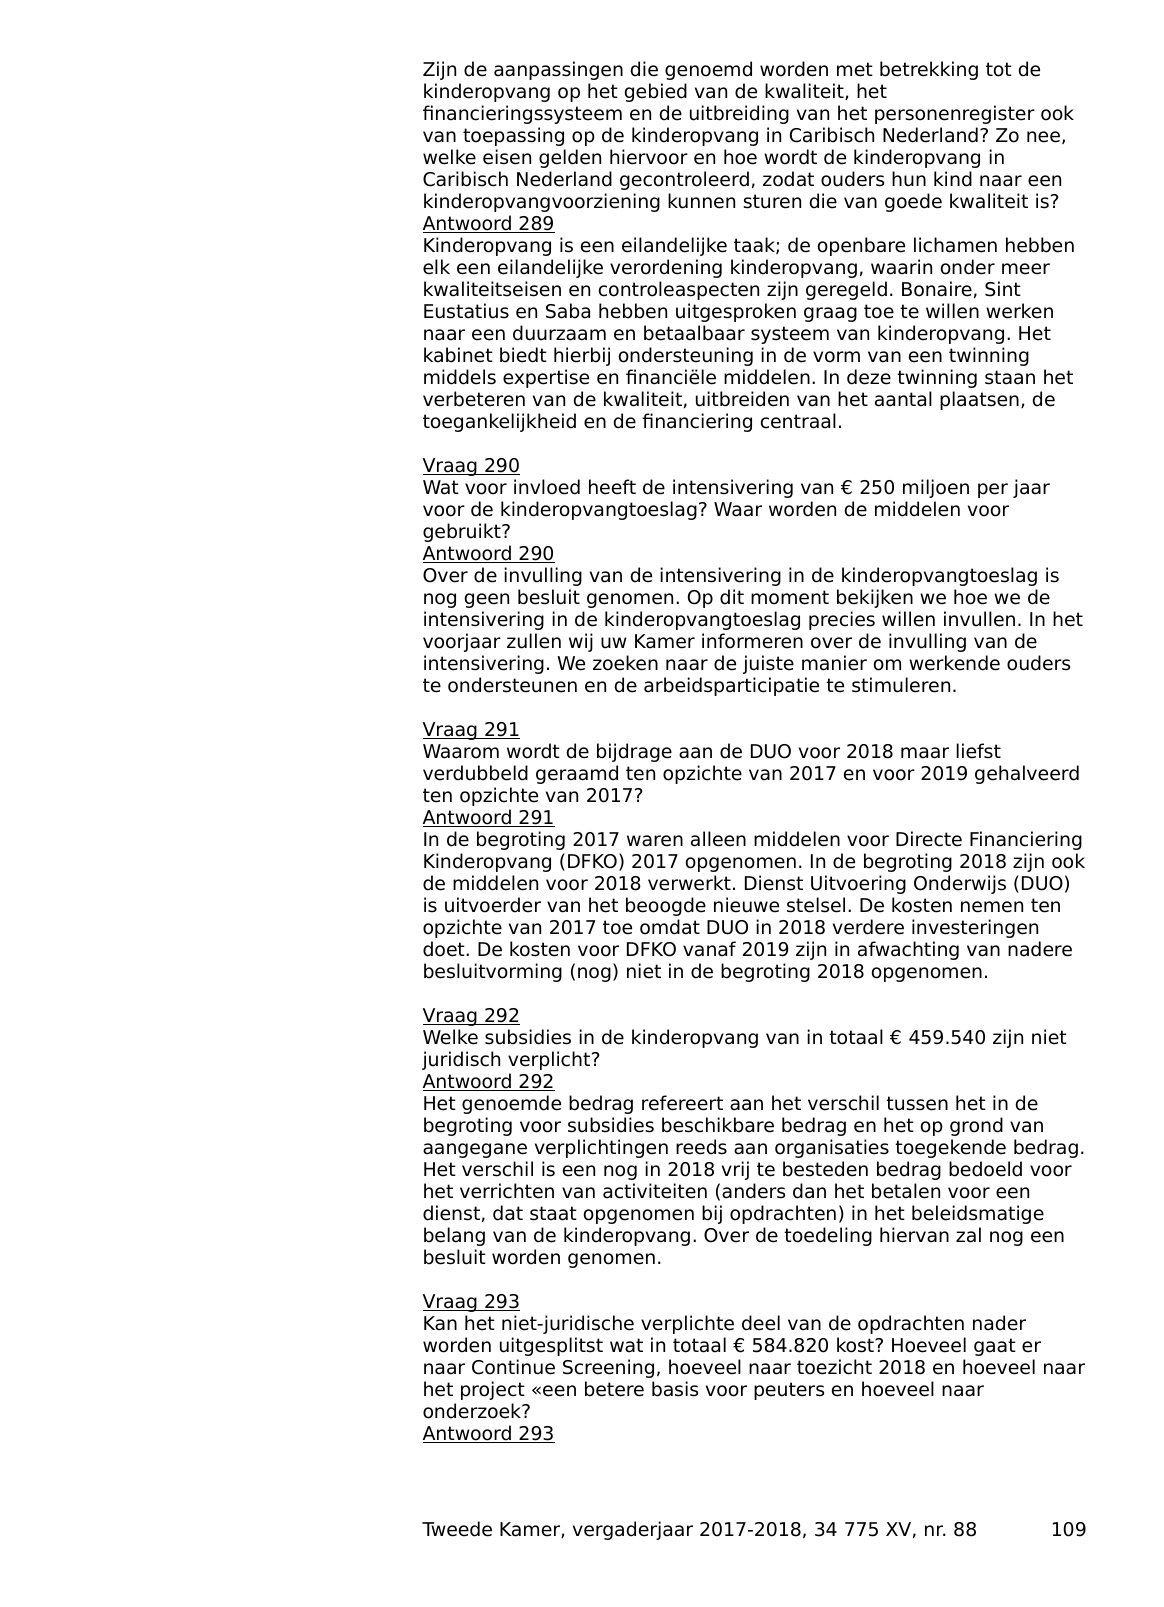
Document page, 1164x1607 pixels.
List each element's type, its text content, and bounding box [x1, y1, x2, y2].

text Vraag 293 [422, 1291, 1087, 1313]
text Antwoord 289 [422, 213, 1087, 235]
text Wat voor invloed heeft de intensivering van € 250 miljoen per jaar voor de kinderopvangtoeslag? Waar worden de middelen voor gebruikt? [422, 477, 1087, 543]
text Welke subsidies in de kinderopvang van in totaal € 459.540 zijn niet juridisch verplicht? [422, 1027, 1087, 1071]
text Vraag 291 [422, 719, 1087, 741]
text Vraag 292 [422, 1005, 1087, 1027]
text Antwoord 292 [422, 1071, 1087, 1093]
text Zijn de aanpassingen die genoemd worden met betrekking tot de kinderopvang op het gebied van de kwaliteit, het financieringssysteem en de uitbreiding van het personenregister ook van toepassing op de kinderopvang in Caribisch Nederland? Zo nee, welke eisen gelden hiervoor en hoe wordt de kinderopvang in Caribisch Nederland gecontroleerd, zodat ouders hun kind naar een kinderopvangvoorziening kunnen sturen die van goede kwaliteit is? [422, 59, 1087, 213]
text Antwoord 293 [422, 1423, 1087, 1444]
text Waarom wordt de bijdrage aan de DUO voor 2018 maar liefst verdubbeld geraamd ten opzichte van 2017 en voor 2019 gehalveerd ten opzichte van 2017? [422, 741, 1087, 807]
text Antwoord 290 [422, 543, 1087, 565]
text Kan het niet-juridische verplichte deel van de opdrachten nader worden uitgesplitst wat in totaal € 584.820 kost? Hoeveel gaat er naar Continue Screening, hoeveel naar toezicht 2018 en hoeveel naar het project «een betere basis voor peuters en hoeveel naar onderzoek? [422, 1313, 1087, 1423]
text Kinderopvang is een eilandelijke taak; de openbare lichamen hebben elk een eilandelijke verordening kinderopvang, waarin onder meer kwaliteitseisen en controleaspecten zijn geregeld. Bonaire, Sint Eustatius en Saba hebben uitgesproken graag toe te willen werken naar een duurzaam en betaalbaar systeem van kinderopvang. Het kabinet biedt hierbij ondersteuning in de vorm van een twinning middels expertise en financiële middelen. In deze twinning staan het verbeteren van de kwaliteit, uitbreiden van het aantal plaatsen, de toegankelijkheid en de financiering centraal. [422, 235, 1087, 433]
text In de begroting 2017 waren alleen middelen voor Directe Financiering Kinderopvang (DFKO) 2017 opgenomen. In de begroting 2018 zijn ook de middelen voor 2018 verwerkt. Dienst Uitvoering Onderwijs (DUO) is uitvoerder van het beoogde nieuwe stelsel. De kosten nemen ten opzichte van 2017 toe omdat DUO in 2018 verdere investeringen doet. De kosten voor DFKO vanaf 2019 zijn in afwachting van nadere besluitvorming (nog) niet in de begroting 2018 opgenomen. [422, 829, 1087, 983]
text Het genoemde bedrag refereert aan het verschil tussen het in de begroting voor subsidies beschikbare bedrag en het op grond van aangegane verplichtingen reeds aan organisaties toegekende bedrag. Het verschil is een nog in 2018 vrij te besteden bedrag bedoeld voor het verrichten van activiteiten (anders dan het betalen voor een dienst, dat staat opgenomen bij opdrachten) in het beleidsmatige belang van de kinderopvang. Over de toedeling hiervan zal nog een besluit worden genomen. [422, 1093, 1087, 1268]
text Vraag 290 [422, 455, 1087, 477]
text Over de invulling van de intensivering in de kinderopvangtoeslag is nog geen besluit genomen. Op dit moment bekijken we hoe we de intensivering in de kinderopvangtoeslag precies willen invullen. In het voorjaar zullen wij uw Kamer informeren over de invulling van de intensivering. We zoeken naar de juiste manier om werkende ouders te ondersteunen en de arbeidsparticipatie te stimuleren. [422, 565, 1087, 697]
text Antwoord 291 [422, 807, 1087, 829]
